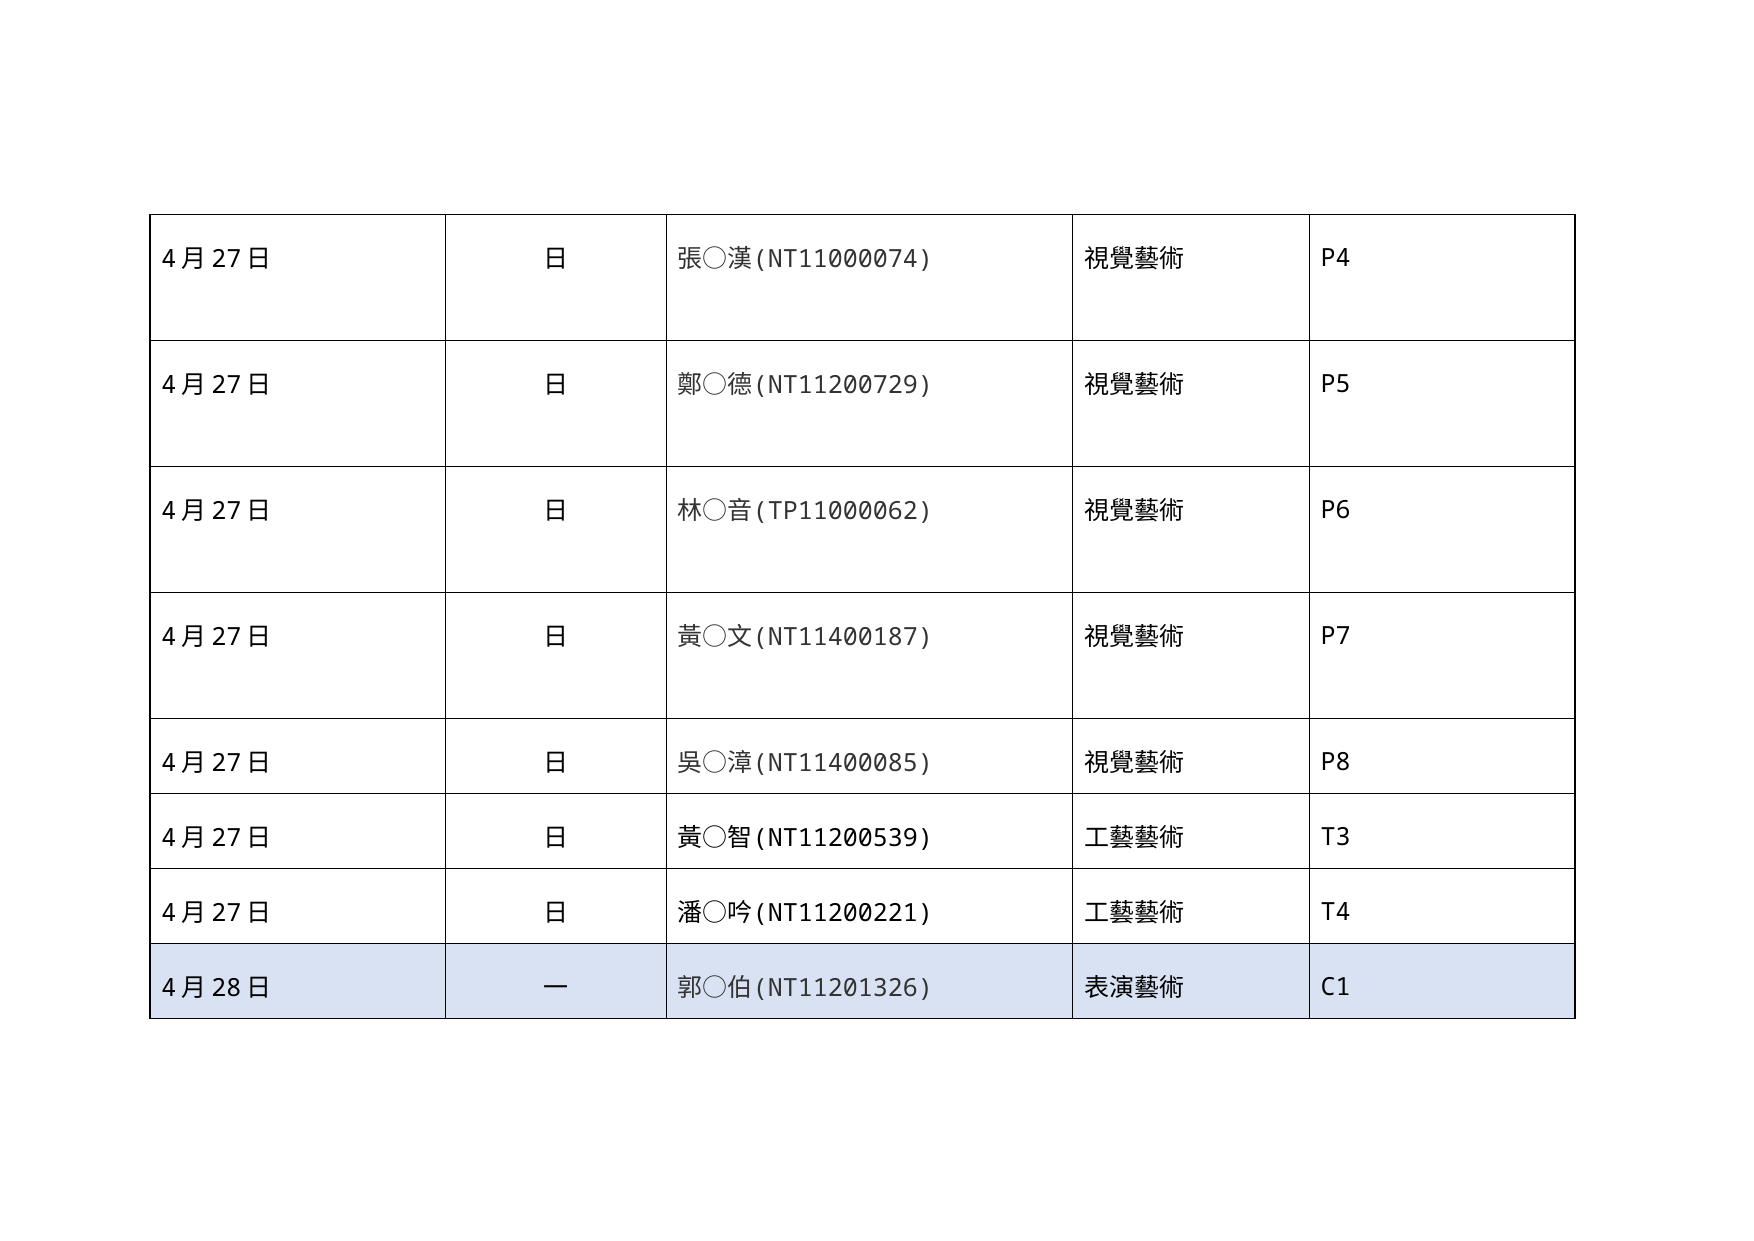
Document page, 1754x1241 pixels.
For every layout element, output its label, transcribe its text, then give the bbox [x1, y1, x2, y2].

table_cell 視覺藝術 [1073, 341, 1309, 466]
table_cell 4月27日 [151, 341, 445, 466]
table_cell 4月27日 [151, 719, 445, 793]
table_cell 日 [446, 215, 666, 340]
table_cell 郭○伯(NT11201326) [667, 944, 1072, 1018]
table_cell 工藝藝術 [1073, 869, 1309, 943]
table_cell 林○音(TP11000062) [667, 467, 1072, 592]
table_cell 日 [446, 593, 666, 718]
table_cell 視覺藝術 [1073, 467, 1309, 592]
table_cell P7 [1310, 593, 1574, 718]
table_cell P5 [1310, 341, 1574, 466]
table_cell 視覺藝術 [1073, 215, 1309, 340]
table_cell 4月28日 [151, 944, 445, 1018]
table_cell 工藝藝術 [1073, 794, 1309, 868]
table_cell P4 [1310, 215, 1574, 340]
table_cell 張○漢(NT11000074) [667, 215, 1072, 340]
table_cell C1 [1310, 944, 1574, 1018]
table_cell P8 [1310, 719, 1574, 793]
table_cell 吳○漳(NT11400085) [667, 719, 1072, 793]
table_cell 日 [446, 869, 666, 943]
table_cell 4月27日 [151, 869, 445, 943]
table_cell 黃○智(NT11200539) [667, 794, 1072, 868]
table_cell 日 [446, 467, 666, 592]
table_cell T4 [1310, 869, 1574, 943]
table_cell 日 [446, 341, 666, 466]
table_cell T3 [1310, 794, 1574, 868]
table_cell 一 [446, 944, 666, 1018]
table_cell 4月27日 [151, 593, 445, 718]
table_cell 日 [446, 794, 666, 868]
table_cell 4月27日 [151, 467, 445, 592]
table_cell 黃○文(NT11400187) [667, 593, 1072, 718]
table_cell 4月27日 [151, 794, 445, 868]
table_cell 鄭○德(NT11200729) [667, 341, 1072, 466]
table_cell 日 [446, 719, 666, 793]
table_cell 視覺藝術 [1073, 593, 1309, 718]
table_cell 表演藝術 [1073, 944, 1309, 1018]
table_cell 4月27日 [151, 215, 445, 340]
table_cell 潘○吟(NT11200221) [667, 869, 1072, 943]
table_cell 視覺藝術 [1073, 719, 1309, 793]
table_cell P6 [1310, 467, 1574, 592]
